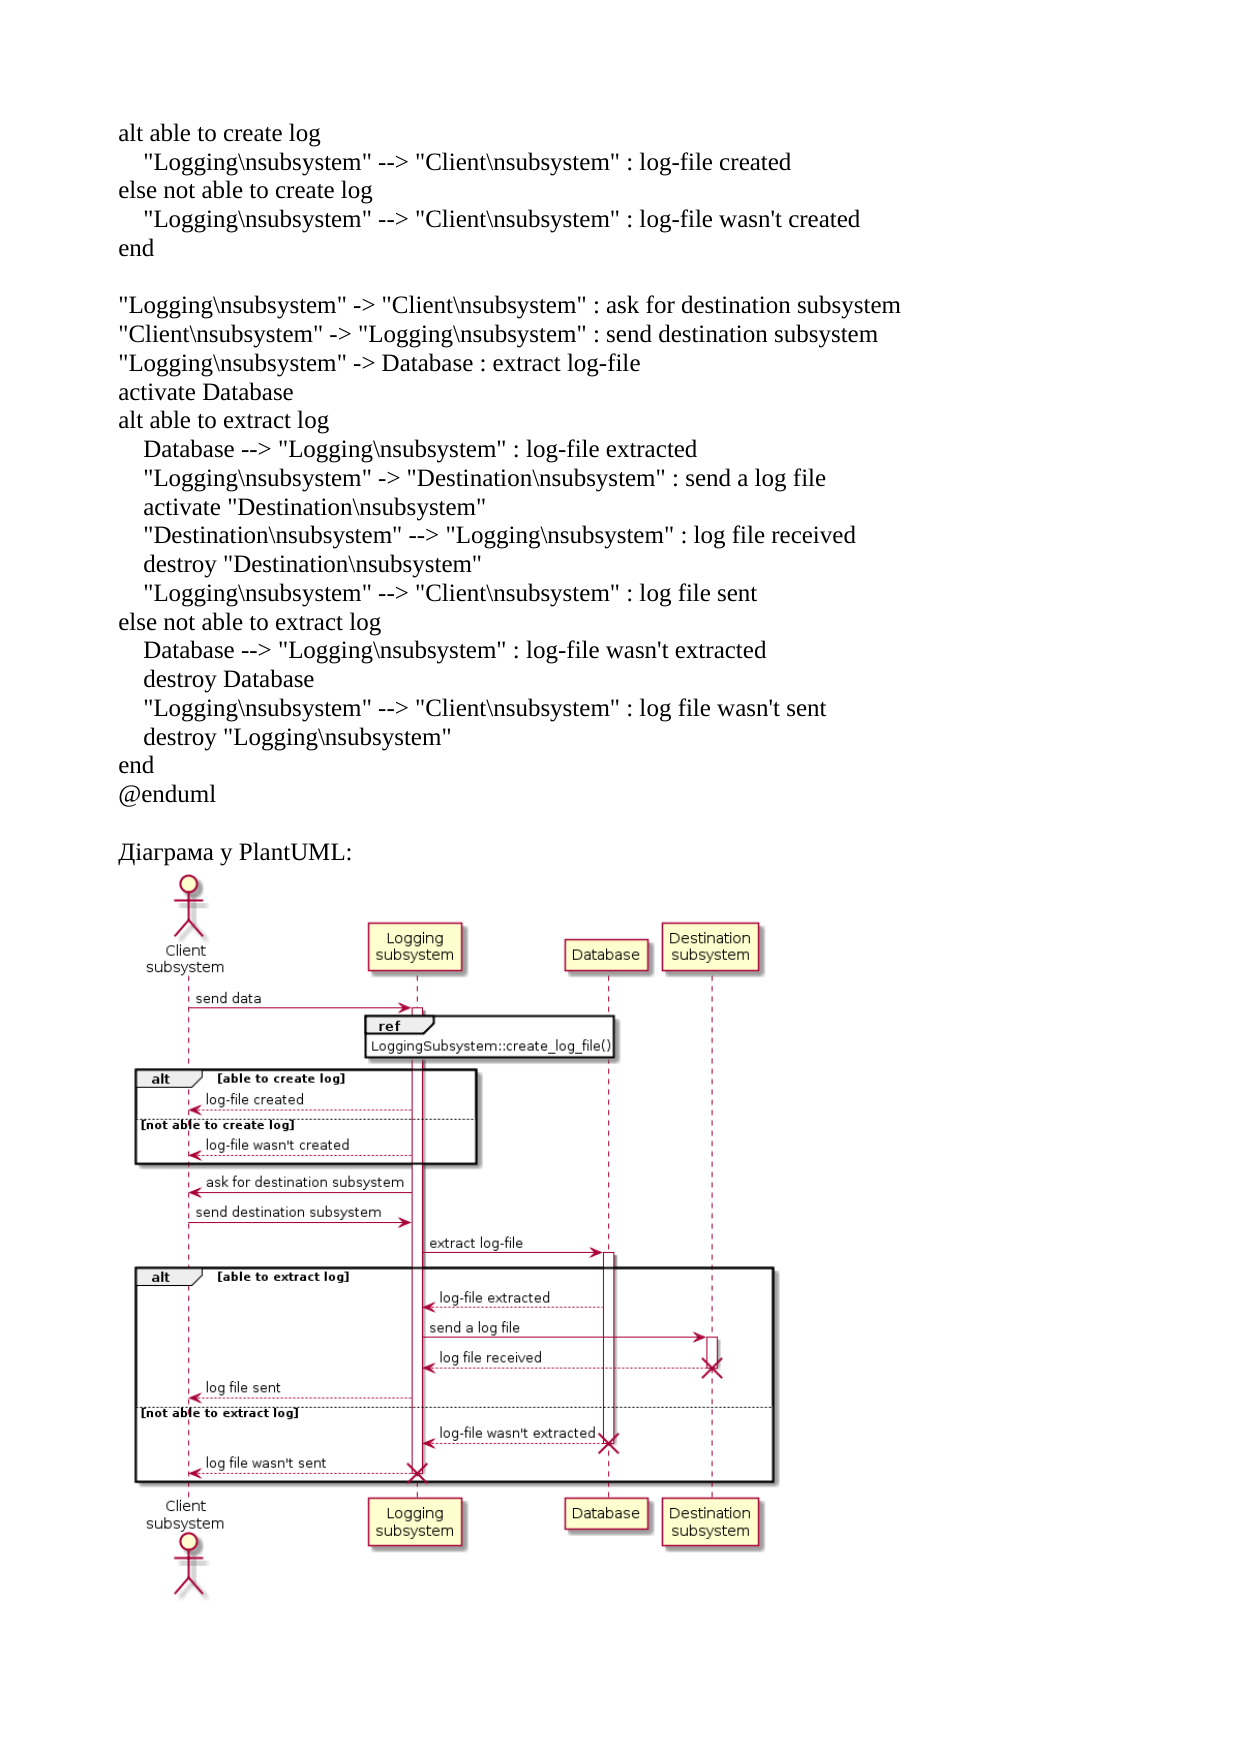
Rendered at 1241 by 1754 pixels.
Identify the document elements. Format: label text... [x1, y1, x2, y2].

text "Logging\nsubsystem" -> Database : extract log-file [118, 348, 1122, 377]
text else not able to create log [118, 176, 1122, 204]
text alt able to extract log [118, 406, 1122, 434]
text destroy "Destination\nsubsystem" [118, 549, 1122, 578]
text "Destination\nsubsystem" --> "Logging\nsubsystem" : log file received [118, 521, 1122, 549]
text "Logging\nsubsystem" -> "Destination\nsubsystem" : send a log file [118, 463, 1122, 492]
text @enduml [118, 779, 1122, 808]
picture [122, 870, 783, 1604]
text destroy "Logging\nsubsystem" [118, 722, 1122, 751]
text alt able to create log [118, 118, 1122, 147]
text else not able to extract log [118, 607, 1122, 636]
text activate "Destination\nsubsystem" [118, 492, 1122, 521]
text "Logging\nsubsystem" --> "Client\nsubsystem" : log file wasn't sent [118, 693, 1122, 722]
text destroy Database [118, 664, 1122, 693]
text "Logging\nsubsystem" --> "Client\nsubsystem" : log file sent [118, 578, 1122, 607]
text Database --> "Logging\nsubsystem" : log-file wasn't extracted [118, 636, 1122, 664]
text "Client\nsubsystem" -> "Logging\nsubsystem" : send destination subsystem [118, 319, 1122, 348]
text Діаграма у PlantUML: [118, 837, 1122, 866]
text end [118, 233, 1122, 262]
text "Logging\nsubsystem" -> "Client\nsubsystem" : ask for destination subsystem [118, 291, 1122, 319]
text "Logging\nsubsystem" --> "Client\nsubsystem" : log-file wasn't created [118, 204, 1122, 233]
text Database --> "Logging\nsubsystem" : log-file extracted [118, 434, 1122, 463]
text end [118, 751, 1122, 779]
text activate Database [118, 377, 1122, 406]
text "Logging\nsubsystem" --> "Client\nsubsystem" : log-file created [118, 147, 1122, 176]
